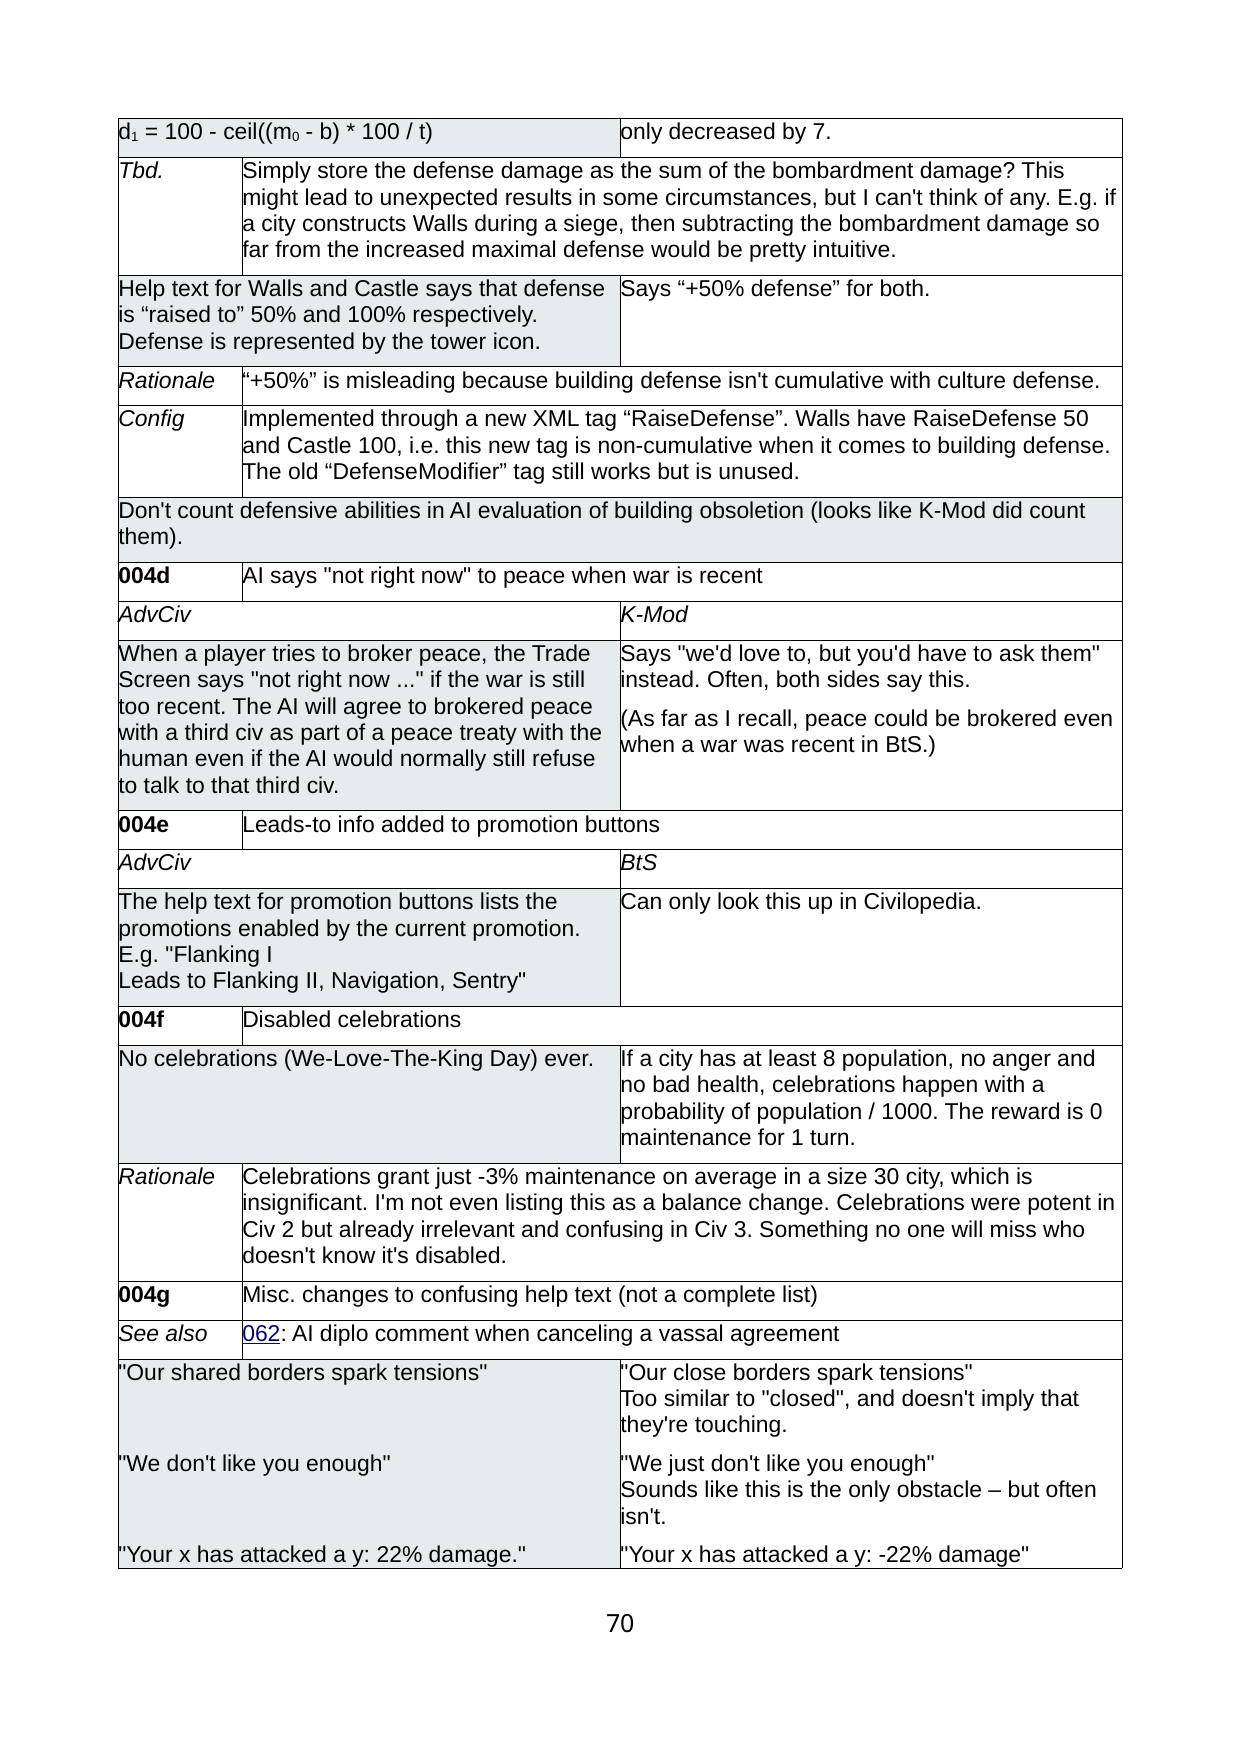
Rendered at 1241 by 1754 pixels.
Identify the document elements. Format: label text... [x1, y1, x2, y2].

table_cell Simply store the defense damage as the sum of the bombardment damage? This might lead to unexpected results in some circumstances, but I can't think of any. E.g. if a city constructs Walls during a siege, then subtracting the bombardment damage so far from the increased maximal defense would be pretty intuitive. [243, 158, 1122, 275]
table_cell Rationale [119, 367, 242, 405]
table_cell When a player tries to broker peace, the Trade Screen says "not right now ..." if the war is still too recent. The AI will agree to brokered peace with a third civ as part of a peace treaty with the human even if the AI would normally still refuse to talk to that third civ. [119, 641, 620, 810]
table_cell 004d [119, 563, 242, 601]
table_cell K-Mod [621, 602, 1122, 640]
table_cell Implemented through a new XML tag “RaiseDefense”. Walls have RaiseDefense 50 and Castle 100, i.e. this new tag is non-cumulative when it comes to building defense. The old “DefenseModifier” tag still works but is unused. [243, 406, 1122, 497]
table_cell AdvCiv [119, 602, 620, 640]
table_cell d1 = 100 - ceil((m0 - b) * 100 / t) [119, 119, 620, 157]
table_cell Misc. changes to confusing help text (not a complete list) [243, 1282, 1122, 1319]
table_cell Help text for Walls and Castle says that defense is “raised to” 50% and 100% respectively. Defense is represented by the tower icon. [119, 276, 620, 366]
table_cell Tbd. [119, 158, 242, 275]
table_cell Says "we'd love to, but you'd have to ask them" instead. Often, both sides say this. (As far as I recall, peace could be brokered even when a war was recent in BtS.) [621, 641, 1122, 810]
table_cell 004g [119, 1282, 242, 1319]
table_cell Celebrations grant just -3% maintenance on average in a size 30 city, which is insignificant. I'm not even listing this as a balance change. Celebrations were potent in Civ 2 but already irrelevant and confusing in Civ 3. Something no one will miss who doesn't know it's disabled. [243, 1164, 1122, 1281]
table_cell AdvCiv [119, 850, 620, 888]
table_cell Don't count defensive abilities in AI evaluation of building obsoletion (looks like K-Mod did count them). [119, 498, 1122, 562]
table_cell See also [119, 1321, 242, 1358]
table_cell Says “+50% defense” for both. [621, 276, 1122, 366]
table_cell only decreased by 7. [621, 119, 1122, 157]
table_cell Can only look this up in Civilopedia. [621, 889, 1122, 1006]
table_cell "Our shared borders spark tensions" "We don't like you enough" "Your x has attacked a y: 22% damage." [119, 1360, 620, 1568]
table_cell Config [119, 406, 242, 497]
table_cell 004e [119, 811, 242, 849]
table_cell 062: AI diplo comment when canceling a vassal agreement [243, 1321, 1122, 1358]
table_cell “+50%” is misleading because building defense isn't cumulative with culture defense. [243, 367, 1122, 405]
table_cell AI says "not right now" to peace when war is recent [243, 563, 1122, 601]
table_cell "Our close borders spark tensions" Too similar to "closed", and doesn't imply that they're touching. "We just don't like you enough" Sounds like this is the only obstacle – but often isn't. "Your x has attacked a y: -22% damage" [621, 1360, 1122, 1568]
table_cell Rationale [119, 1164, 242, 1281]
table_cell Disabled celebrations [243, 1007, 1122, 1045]
table_cell Leads-to info added to promotion buttons [243, 811, 1122, 849]
table_cell 004f [119, 1007, 242, 1045]
table_cell No celebrations (We-Love-The-King Day) ever. [119, 1046, 620, 1163]
table_cell The help text for promotion buttons lists the promotions enabled by the current promotion. E.g. "Flanking I Leads to Flanking II, Navigation, Sentry" [119, 889, 620, 1006]
table_cell BtS [621, 850, 1122, 888]
table_cell If a city has at least 8 population, no anger and no bad health, celebrations happen with a probability of population / 1000. The reward is 0 maintenance for 1 turn. [621, 1046, 1122, 1163]
